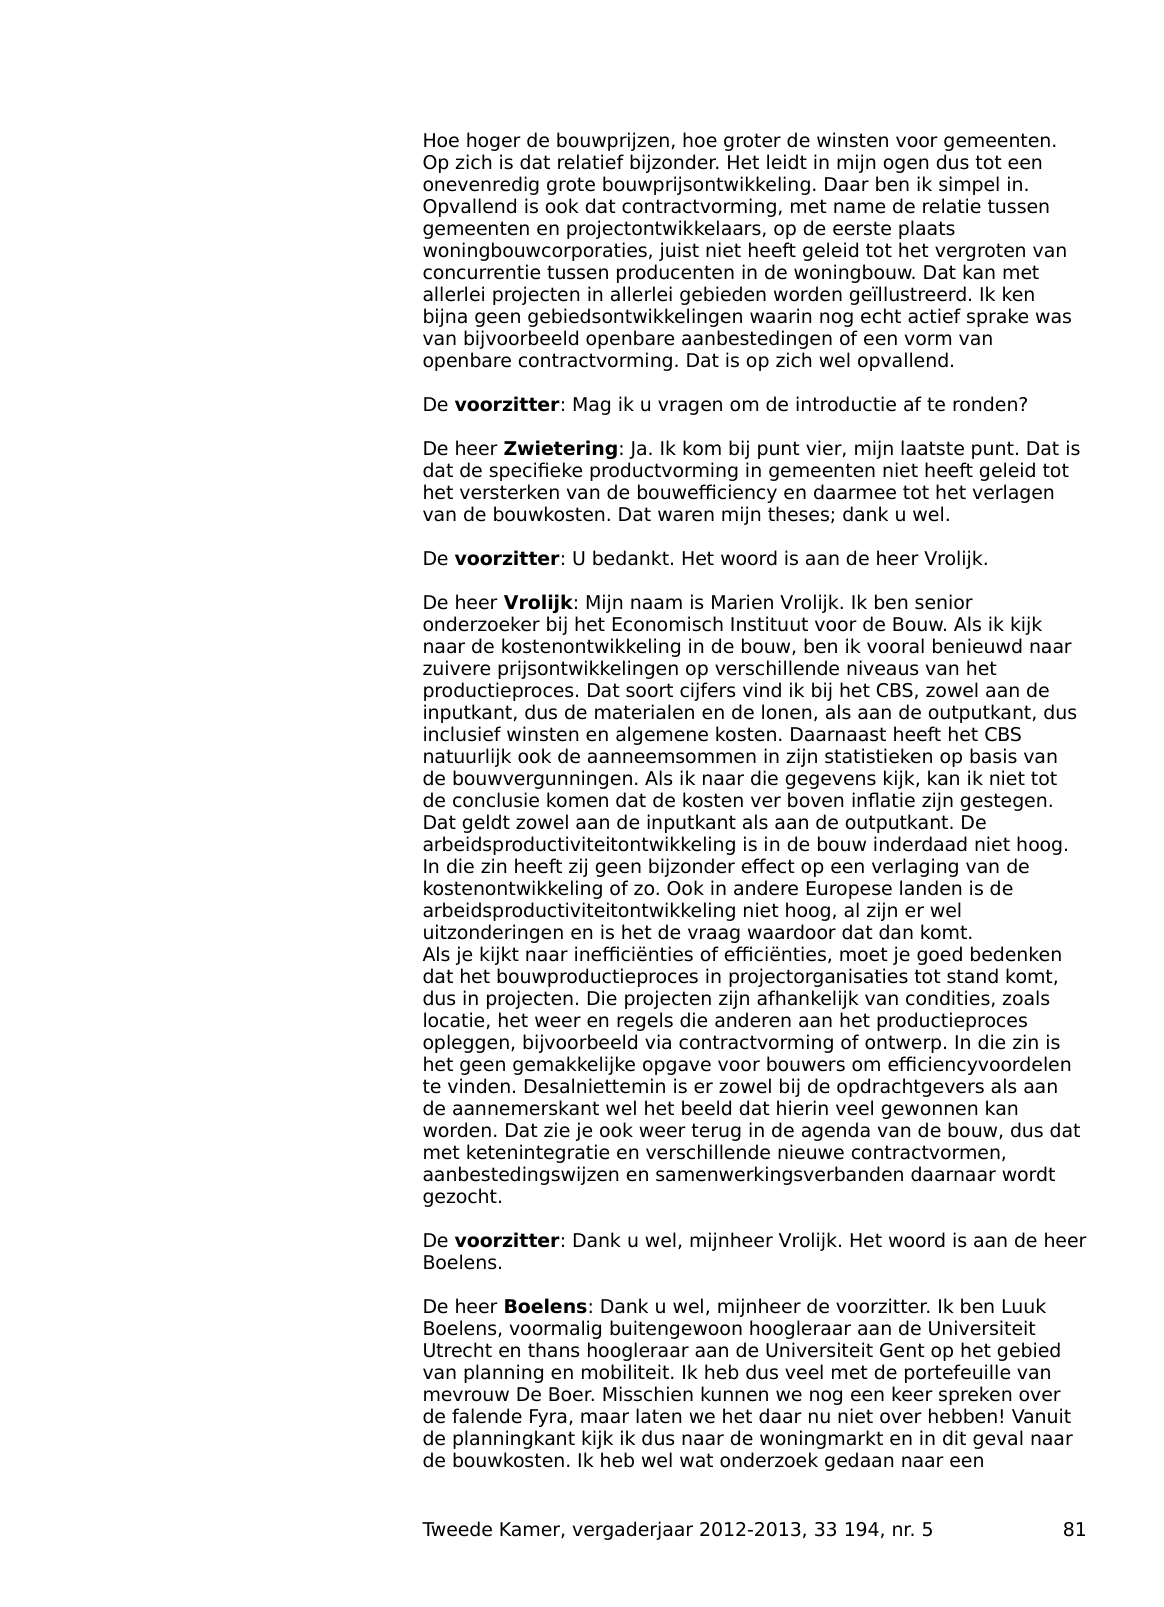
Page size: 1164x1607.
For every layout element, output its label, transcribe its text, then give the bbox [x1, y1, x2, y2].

text Hoe hoger de bouwprijzen, hoe groter de winsten voor gemeenten. Op zich is dat relatief bijzonder. Het leidt in mijn ogen dus tot een onevenredig grote bouwprijsontwikkeling. Daar ben ik simpel in. [422, 130, 1087, 196]
text De voorzitter: U bedankt. Het woord is aan de heer Vrolijk. [422, 548, 1087, 570]
text De heer Boelens: Dank u wel, mijnheer de voorzitter. Ik ben Luuk Boelens, voormalig buitengewoon hoogleraar aan de Universiteit Utrecht en thans hoogleraar aan de Universiteit Gent op het gebied van planning en mobiliteit. Ik heb dus veel met de portefeuille van mevrouw De Boer. Misschien kunnen we nog een keer spreken over de falende Fyra, maar laten we het daar nu niet over hebben! Vanuit de planningkant kijk ik dus naar de woningmarkt en in dit geval naar de bouwkosten. Ik heb wel wat onderzoek gedaan naar een [422, 1296, 1087, 1472]
text Opvallend is ook dat contractvorming, met name de relatie tussen gemeenten en projectontwikkelaars, op de eerste plaats woningbouwcorporaties, juist niet heeft geleid tot het vergroten van concurrentie tussen producenten in de woningbouw. Dat kan met allerlei projecten in allerlei gebieden worden geïllustreerd. Ik ken bijna geen gebiedsontwikkelingen waarin nog echt actief sprake was van bijvoorbeeld openbare aanbestedingen of een vorm van openbare contractvorming. Dat is op zich wel opvallend. [422, 196, 1087, 372]
text De heer Zwietering: Ja. Ik kom bij punt vier, mijn laatste punt. Dat is dat de specifieke productvorming in gemeenten niet heeft geleid tot het versterken van de bouwefficiency en daarmee tot het verlagen van de bouwkosten. Dat waren mijn theses; dank u wel. [422, 438, 1087, 526]
text De voorzitter: Dank u wel, mijnheer Vrolijk. Het woord is aan de heer Boelens. [422, 1230, 1087, 1274]
text Als je kijkt naar inefficiënties of efficiënties, moet je goed bedenken dat het bouwproductieproces in projectorganisaties tot stand komt, dus in projecten. Die projecten zijn afhankelijk van condities, zoals locatie, het weer en regels die anderen aan het productieproces opleggen, bijvoorbeeld via contractvorming of ontwerp. In die zin is het geen gemakkelijke opgave voor bouwers om efficiencyvoordelen te vinden. Desalniettemin is er zowel bij de opdrachtgevers als aan de aannemerskant wel het beeld dat hierin veel gewonnen kan worden. Dat zie je ook weer terug in de agenda van de bouw, dus dat met ketenintegratie en verschillende nieuwe contractvormen, aanbestedingswijzen en samenwerkingsverbanden daarnaar wordt gezocht. [422, 944, 1087, 1208]
text De heer Vrolijk: Mijn naam is Marien Vrolijk. Ik ben senior onderzoeker bij het Economisch Instituut voor de Bouw. Als ik kijk naar de kostenontwikkeling in de bouw, ben ik vooral benieuwd naar zuivere prijsontwikkelingen op verschillende niveaus van het productieproces. Dat soort cijfers vind ik bij het CBS, zowel aan de inputkant, dus de materialen en de lonen, als aan de outputkant, dus inclusief winsten en algemene kosten. Daarnaast heeft het CBS natuurlijk ook de aanneemsommen in zijn statistieken op basis van de bouwvergunningen. Als ik naar die gegevens kijk, kan ik niet tot de conclusie komen dat de kosten ver boven inflatie zijn gestegen. Dat geldt zowel aan de inputkant als aan de outputkant. De arbeidsproductiviteitontwikkeling is in de bouw inderdaad niet hoog. In die zin heeft zij geen bijzonder effect op een verlaging van de kostenontwikkeling of zo. Ook in andere Europese landen is de arbeidsproductiviteitontwikkeling niet hoog, al zijn er wel uitzonderingen en is het de vraag waardoor dat dan komt. [422, 592, 1087, 944]
text De voorzitter: Mag ik u vragen om de introductie af te ronden? [422, 394, 1087, 416]
